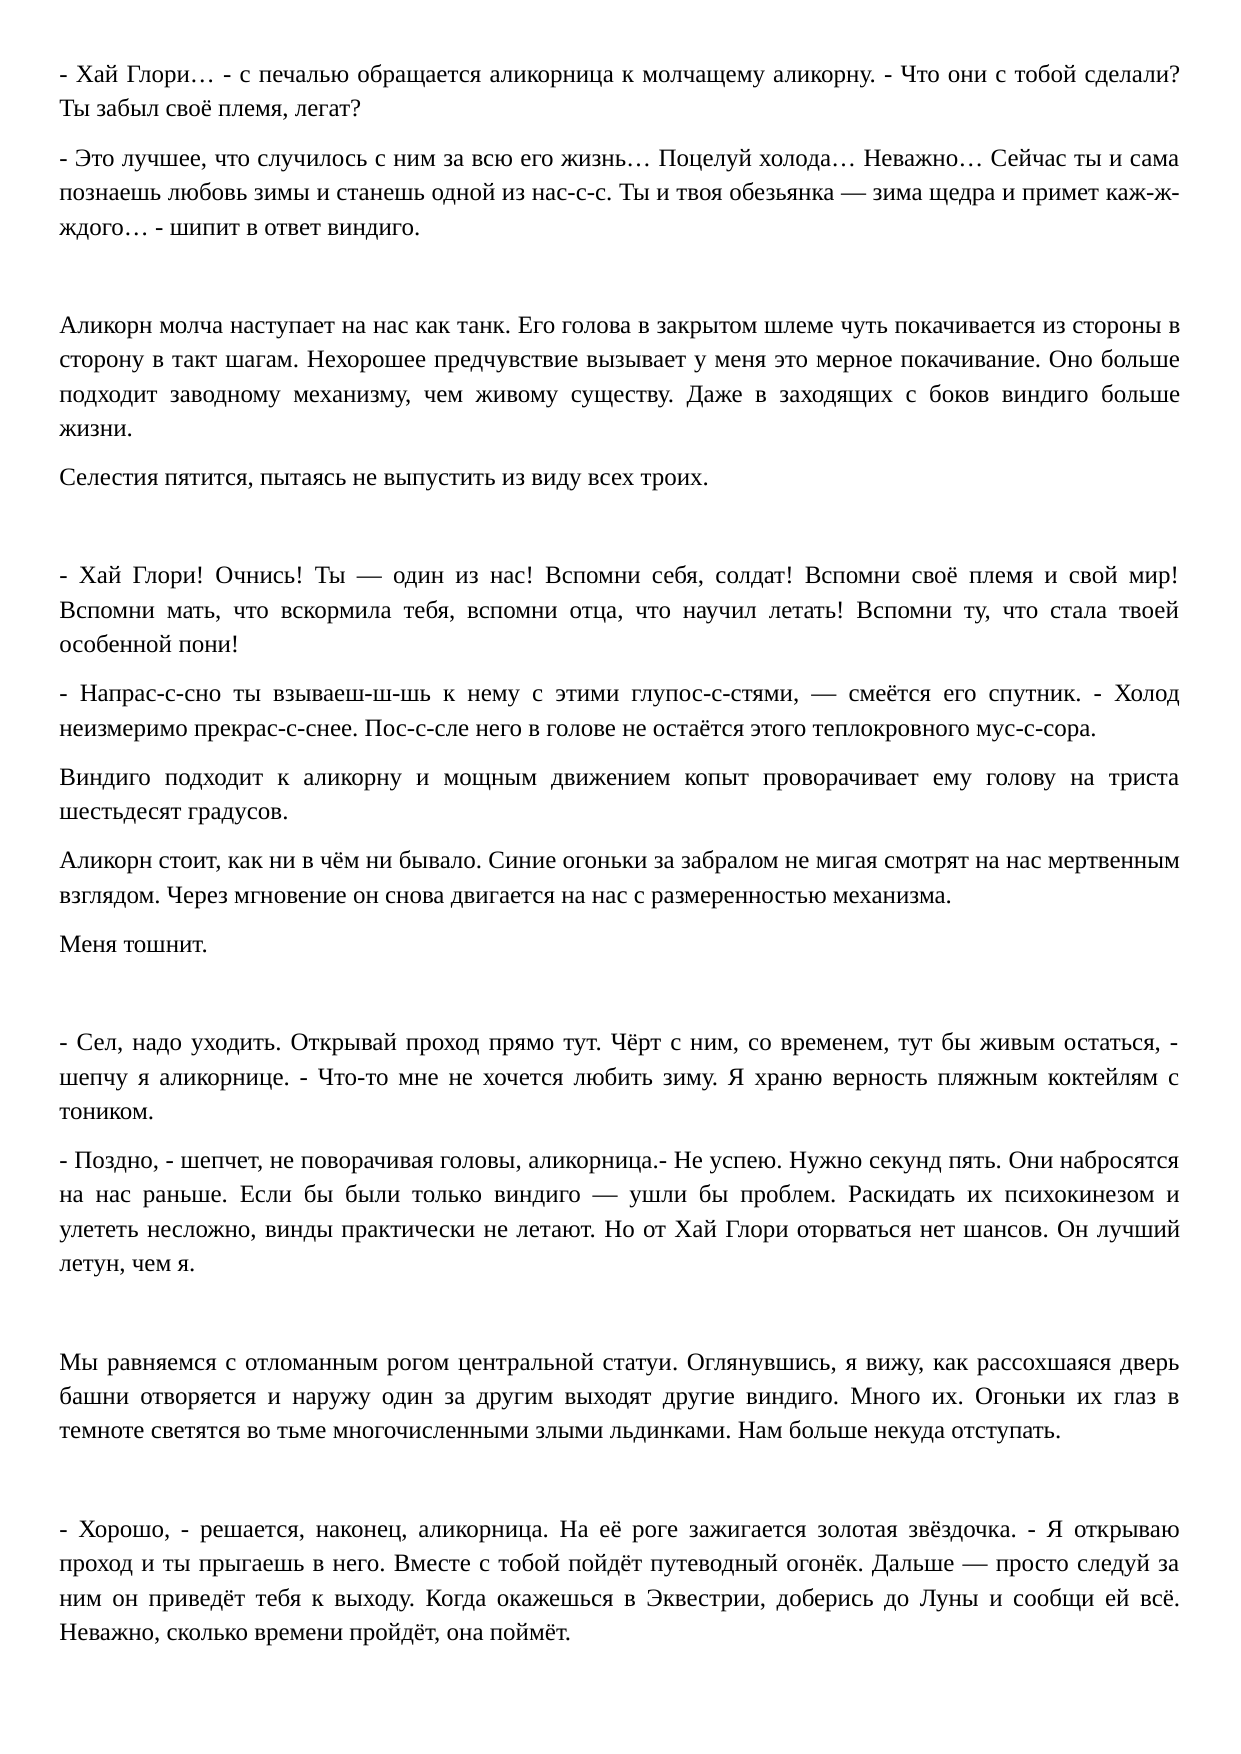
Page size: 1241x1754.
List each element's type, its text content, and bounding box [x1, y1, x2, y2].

text - Хорошо, - решается, наконец, аликорница. На её роге зажигается золотая звёздочка. - Я открываю проход и ты прыгаешь в него. Вместе с тобой пойдёт путеводный огонёк. Дальше — просто следуй за ним он приведёт тебя к выходу. Когда окажешься в Эквестрии, доберись до Луны и сообщи ей всё. Неважно, сколько времени пройдёт, она поймёт. [59, 1514, 1181, 1646]
text Аликорн молча наступает на нас как танк. Его голова в закрытом шлеме чуть покачивается из стороны в сторону в такт шагам. Нехорошее предчувствие вызывает у меня это мерное покачивание. Оно больше подходит заводному механизму, чем живому существу. Даже в заходящих с боков виндиго больше жизни. [59, 310, 1181, 442]
text Меня тошнит. [59, 929, 1181, 958]
text Аликорн стоит, как ни в чём ни бывало. Синие огоньки за забралом не мигая смотрят на нас мертвенным взглядом. Через мгновение он снова двигается на нас с размеренностью механизма. [59, 845, 1181, 909]
text - Напрас-с-сно ты взываеш-ш-шь к нему с этими глупос-с-стями, — смеётся его спутник. - Холод неизмеримо прекрас-с-снее. Пос-с-сле него в голове не остаётся этого теплокровного мус-с-сора. [59, 678, 1181, 742]
text Виндиго подходит к аликорну и мощным движением копыт проворачивает ему голову на триста шестьдесят градусов. [59, 762, 1181, 825]
text - Хай Глори! Очнись! Ты — один из нас! Вспомни себя, солдат! Вспомни своё племя и свой мир! Вспомни мать, что вскормила тебя, вспомни отца, что научил летать! Вспомни ту, что стала твоей особенной пони! [59, 560, 1181, 658]
text Селестия пятится, пытаясь не выпустить из виду всех троих. [59, 462, 1181, 491]
text - Хай Глори… - с печалью обращается аликорница к молчащему аликорну. - Что они с тобой сделали? Ты забыл своё племя, легат? [59, 59, 1181, 122]
text - Это лучшее, что случилось с ним за всю его жизнь… Поцелуй холода… Неважно… Сейчас ты и сама познаешь любовь зимы и станешь одной из нас-с-с. Ты и твоя обезьянка — зима щедра и примет каж-ж-ждого… - шипит в ответ виндиго. [59, 143, 1181, 240]
text - Поздно, - шепчет, не поворачивая головы, аликорница.- Не успею. Нужно секунд пять. Они набросятся на нас раньше. Если бы были только виндиго — ушли бы проблем. Раскидать их психокинезом и улететь несложно, винды практически не летают. Но от Хай Глори оторваться нет шансов. Он лучший летун, чем я. [59, 1145, 1181, 1277]
text Мы равняемся с отломанным рогом центральной статуи. Оглянувшись, я вижу, как рассохшаяся дверь башни отворяется и наружу один за другим выходят другие виндиго. Много их. Огоньки их глаз в темноте светятся во тьме многочисленными злыми льдинками. Нам больше некуда отступать. [59, 1347, 1181, 1444]
text - Сел, надо уходить. Открывай проход прямо тут. Чёрт с ним, со временем, тут бы живым остаться, - шепчу я аликорнице. - Что-то мне не хочется любить зиму. Я храню верность пляжным коктейлям с тоником. [59, 1027, 1181, 1125]
